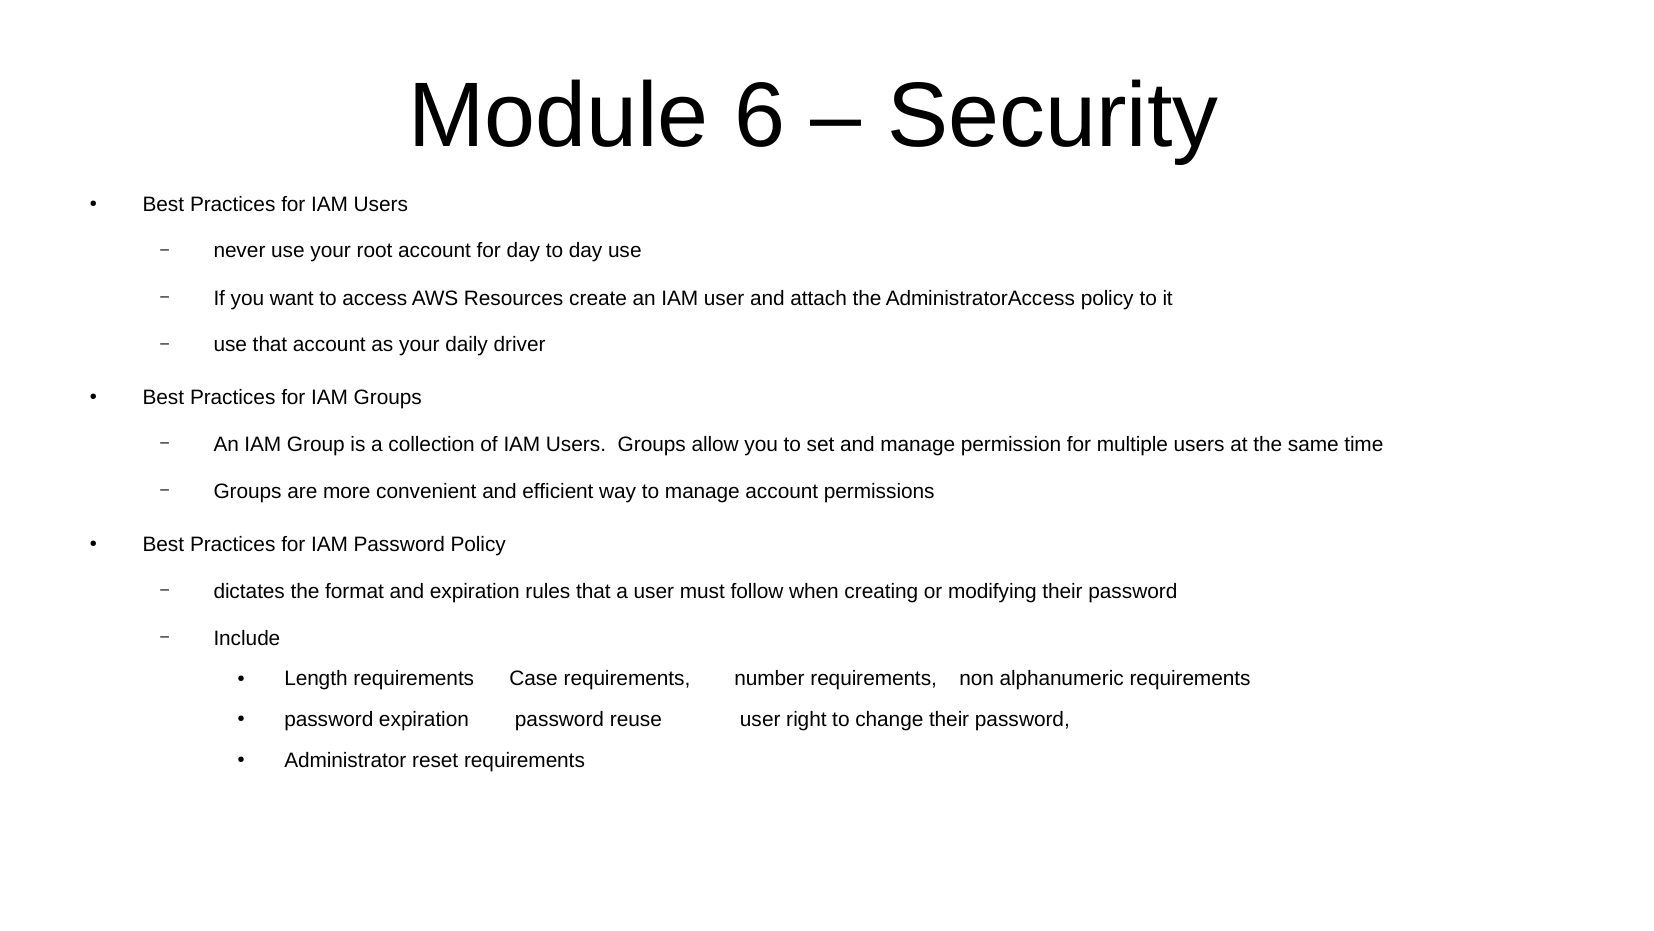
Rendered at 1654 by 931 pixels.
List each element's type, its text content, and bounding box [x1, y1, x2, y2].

title Module 6 – Security [82, 37, 1571, 193]
list Best Practices for IAM Users never use your root account for day to day use If you want to access AWS Resources create an IAM user and attach the AdministratorAccess policy to it use that account as your daily driver Best Practices for IAM Groups An IAM Group is a collection of IAM Users. Groups allow you to set and manage permission for multiple users at the same time Groups are more convenient and efficient way to manage account permissions Best Practices for IAM Password Policy dictates the format and expiration rules that a user must follow when creating or modifying their password Include Length requirements Case requirements, number requirements, non alphanumeric requirements password expiration password reuse user right to change their password, Administrator reset requirements [71, 192, 1561, 886]
